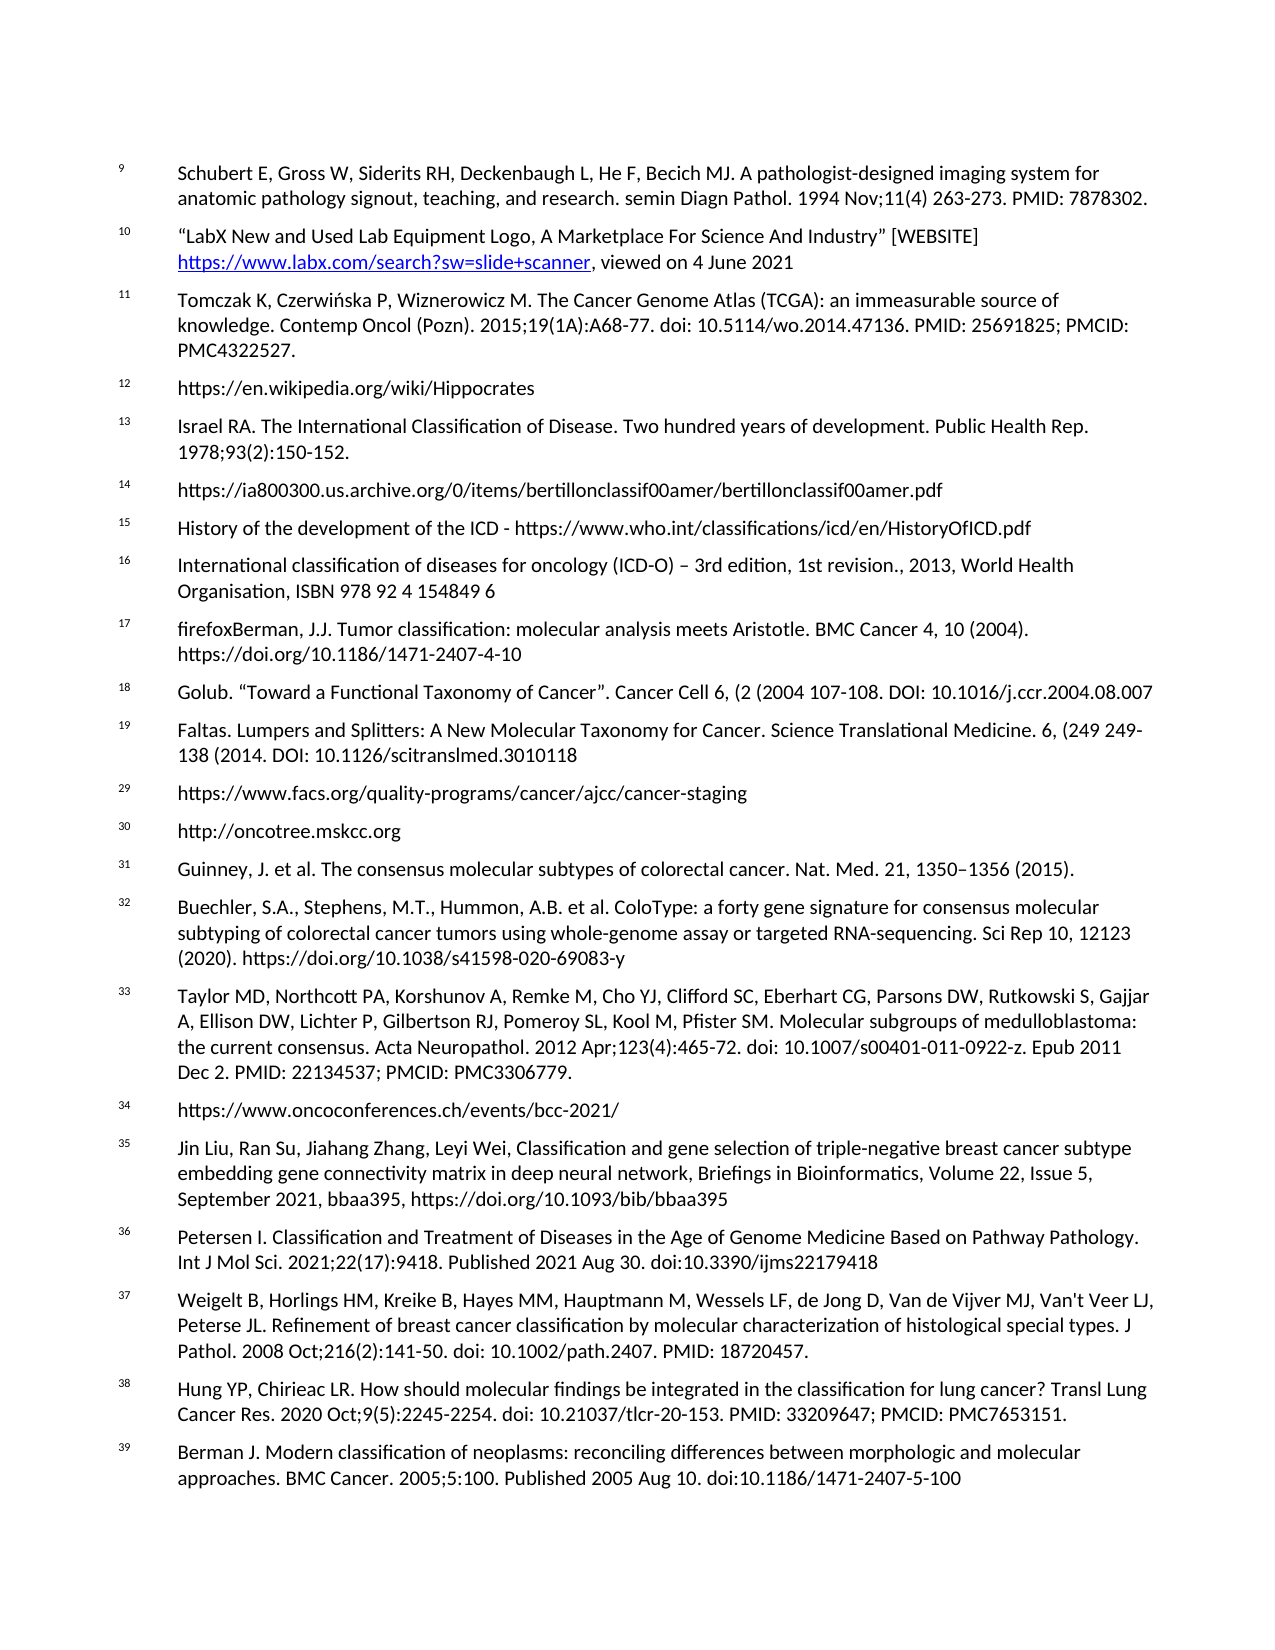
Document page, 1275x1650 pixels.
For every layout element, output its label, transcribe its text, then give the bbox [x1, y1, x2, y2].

text Hung YP, Chirieac LR. How should molecular findings be integrated in the classification for lung cancer? Transl Lung Cancer Res. 2020 Oct;9(5):2245-2254. doi: 10.21037/tlcr-20-153. PMID: 33209647; PMCID: PMC7653151. [118, 1376, 1157, 1427]
text Berman J. Modern classification of neoplasms: reconciling differences between morphologic and molecular approaches. BMC Cancer. 2005;5:100. Published 2005 Aug 10. doi:10.1186/1471-2407-5-100 [118, 1439, 1157, 1490]
text Faltas. Lumpers and Splitters: A New Molecular Taxonomy for Cancer. Science Translational Medicine. 6, (249 249-138 (2014. DOI: 10.1126/scitranslmed.3010118 [118, 717, 1157, 768]
text Israel RA. The International Classification of Disease. Two hundred years of development. Public Health Rep. 1978;93(2):150-152. [118, 413, 1157, 464]
text Petersen I. Classification and Treatment of Diseases in the Age of Genome Medicine Based on Pathway Pathology. Int J Mol Sci. 2021;22(17):9418. Published 2021 Aug 30. doi:10.3390/ijms22179418 [118, 1224, 1157, 1275]
text Schubert E, Gross W, Siderits RH, Deckenbaugh L, He F, Becich MJ. A pathologist-designed imaging system for anatomic pathology signout, teaching, and research. semin Diagn Pathol. 1994 Nov;11(4) 263-273. PMID: 7878302. [118, 160, 1157, 211]
text Tomczak K, Czerwińska P, Wiznerowicz M. The Cancer Genome Atlas (TCGA): an immeasurable source of knowledge. Contemp Oncol (Pozn). 2015;19(1A):A68-77. doi: 10.5114/wo.2014.47136. PMID: 25691825; PMCID: PMC4322527. [118, 287, 1157, 363]
text Golub. “Toward a Functional Taxonomy of Cancer”. Cancer Cell 6, (2 (2004 107-108. DOI: 10.1016/j.ccr.2004.08.007 [118, 679, 1157, 705]
text International classification of diseases for oncology (ICD-O) – 3rd edition, 1st revision., 2013, World Health Organisation, ISBN 978 92 4 154849 6 [118, 553, 1157, 603]
text “LabX New and Used Lab Equipment Logo, A Marketplace For Science And Industry” [WEBSITE] https://www.labx.com/search?sw=slide+scanner, viewed on 4 June 2021 [118, 223, 1157, 274]
text https://en.wikipedia.org/wiki/Hippocrates [118, 376, 1157, 401]
text History of the development of the ICD - https://www.who.int/classifications/icd/en/HistoryOfICD.pdf [118, 515, 1157, 540]
text https://ia800300.us.archive.org/0/items/bertillonclassif00amer/bertillonclassif00amer.pdf [118, 477, 1157, 502]
text Weigelt B, Horlings HM, Kreike B, Hayes MM, Hauptmann M, Wessels LF, de Jong D, Van de Vijver MJ, Van't Veer LJ, Peterse JL. Refinement of breast cancer classification by molecular characterization of histological special types. J Pathol. 2008 Oct;216(2):141-50. doi: 10.1002/path.2407. PMID: 18720457. [118, 1287, 1157, 1363]
text firefoxBerman, J.J. Tumor classification: molecular analysis meets Aristotle. BMC Cancer 4, 10 (2004). https://doi.org/10.1186/1471-2407-4-10 [118, 616, 1157, 667]
